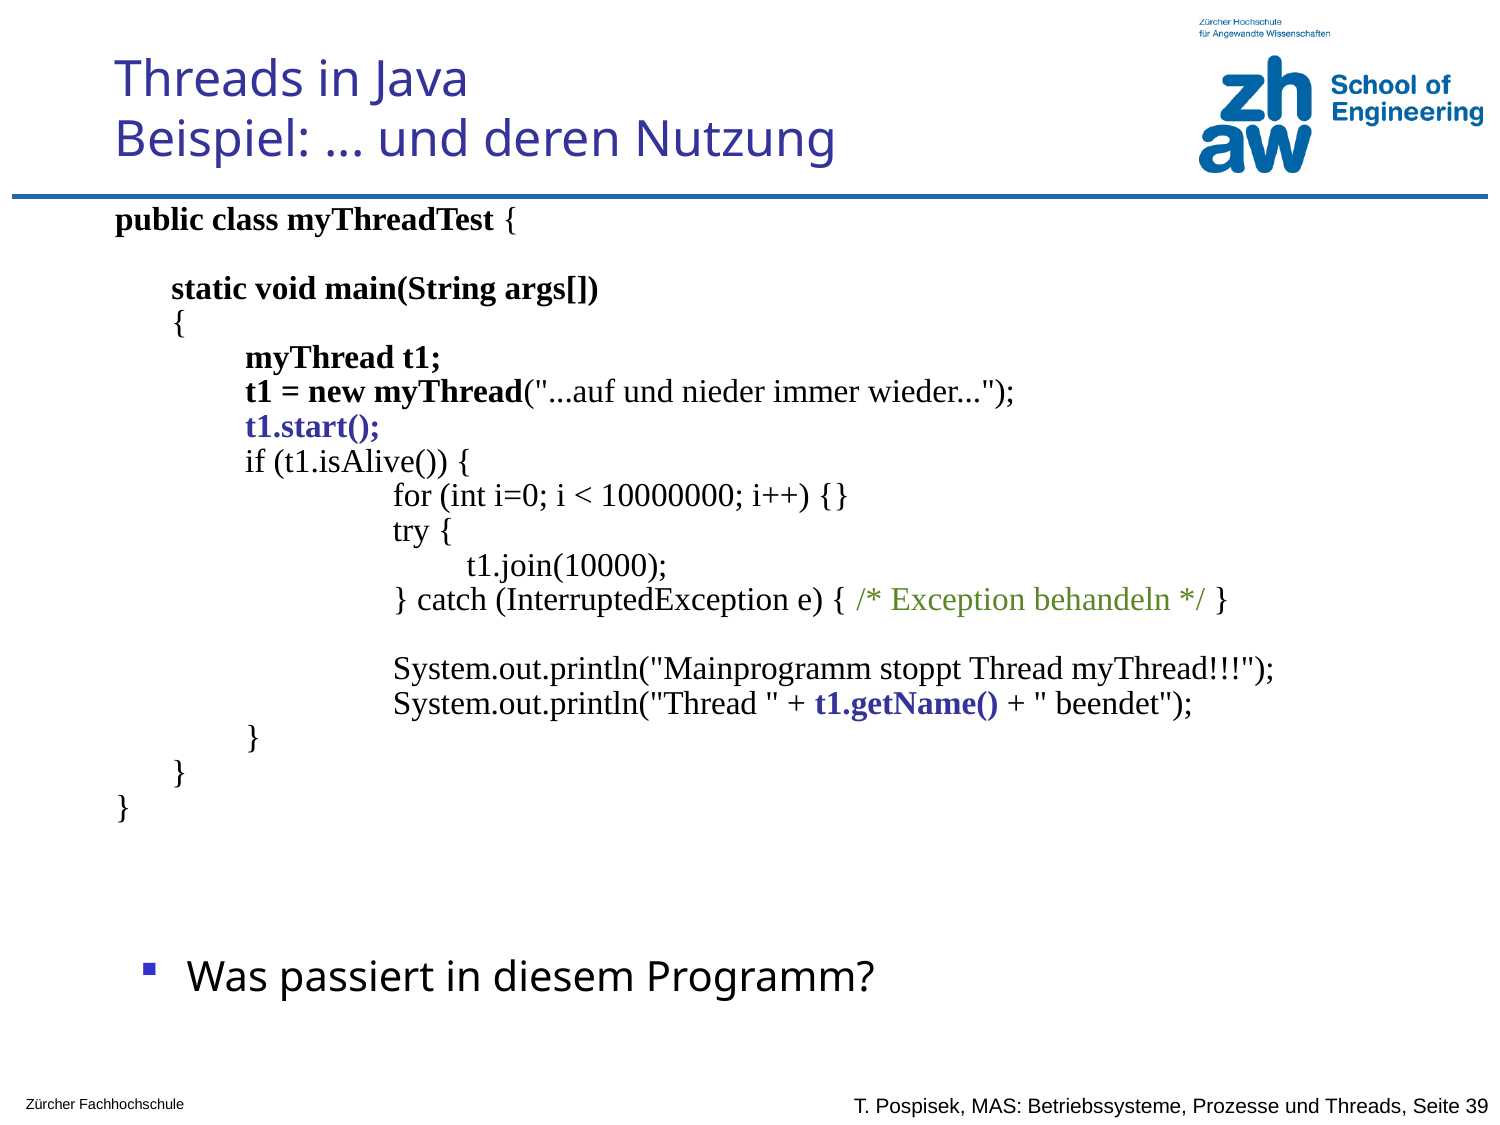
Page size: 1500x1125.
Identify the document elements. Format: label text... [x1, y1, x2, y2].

text_box Was passiert in diesem Programm? [124, 937, 1313, 1008]
title Threads in Java Beispiel: ... und deren Nutzung [99, 50, 1379, 163]
text_box public class myThreadTest { static void main(String args[]) { myThread t1; t1 = new myThread("...auf und nieder immer wieder..."); t1.start(); if (t1.isAlive()) { for (int i=0; i < 10000000; i++) {} try { t1.join(10000); } catch (InterruptedException e) { /* Exception behandeln */ } System.out.println("Mainprogramm stoppt Thread myThread!!!"); System.out.println("Thread " + t1.getName() + " beendet"); } } } [99, 200, 1338, 925]
picture [1199, 19, 1483, 173]
